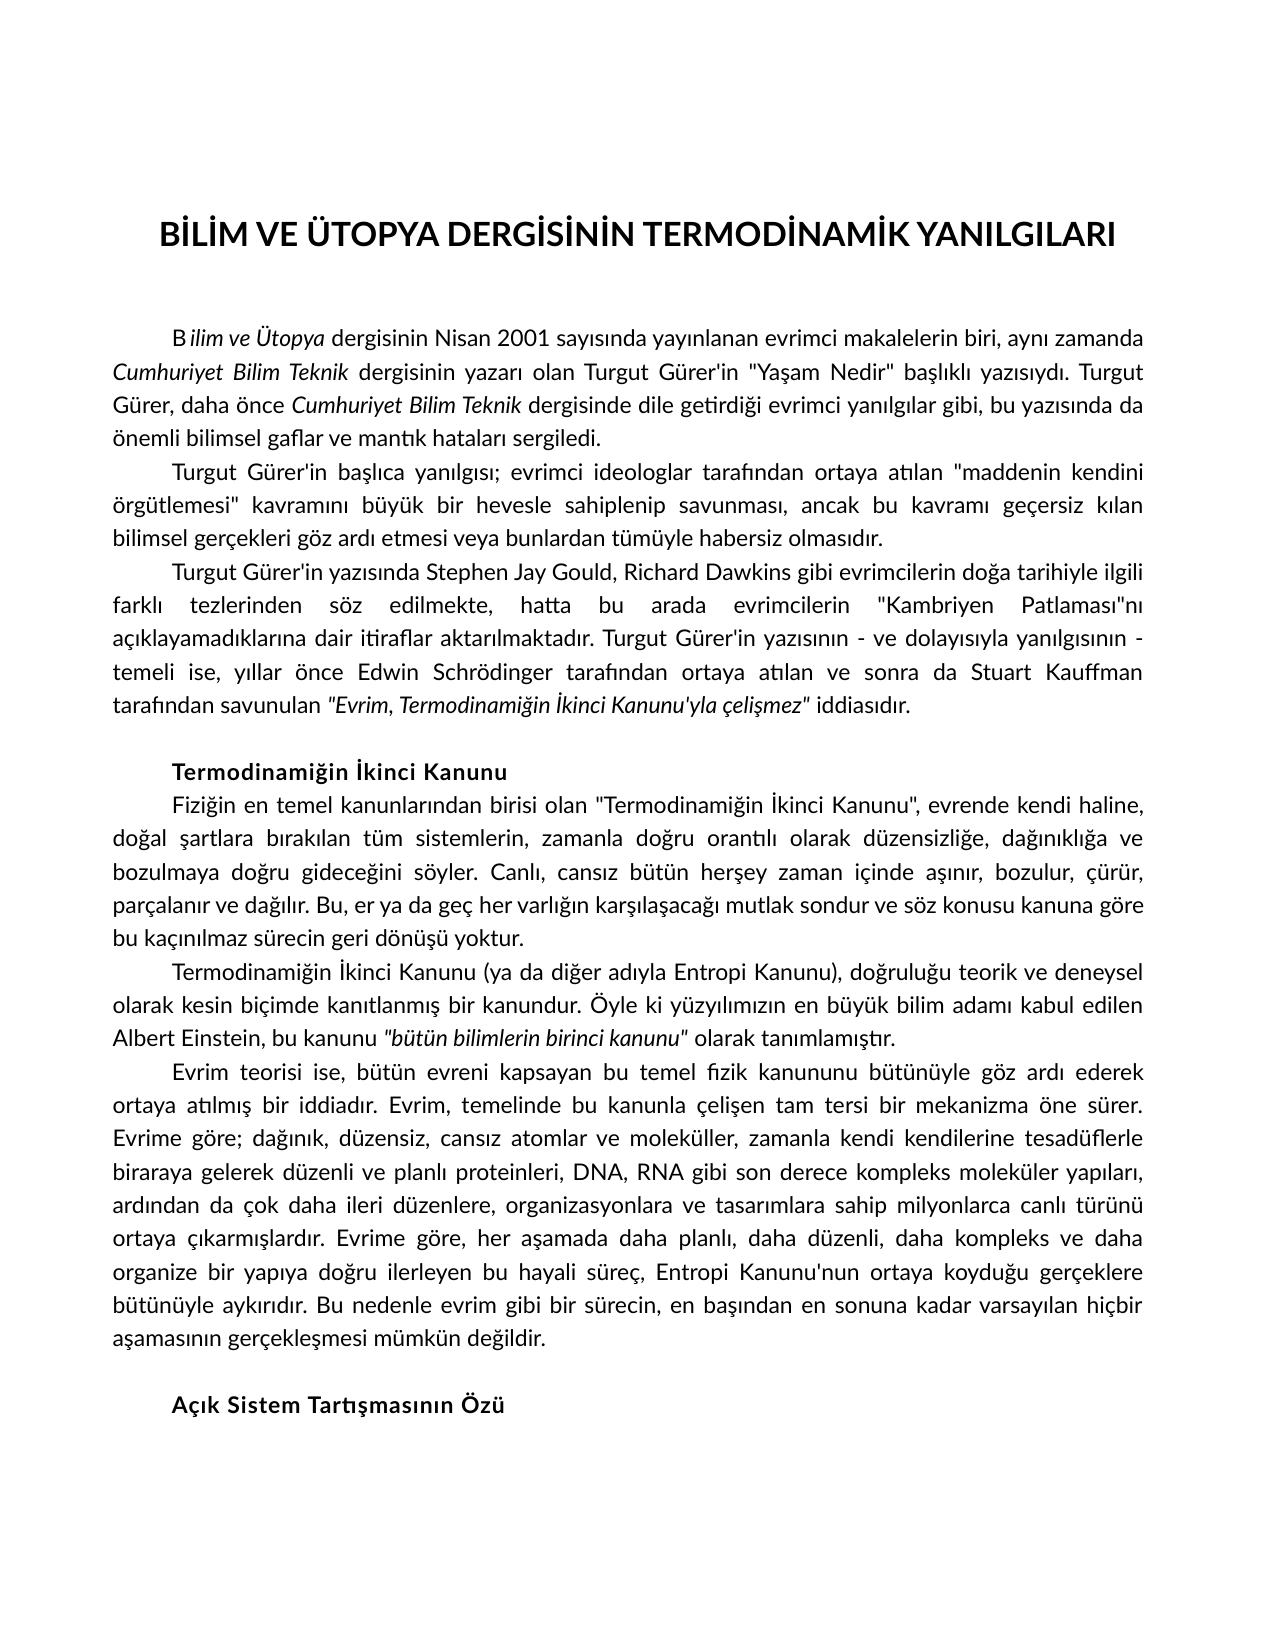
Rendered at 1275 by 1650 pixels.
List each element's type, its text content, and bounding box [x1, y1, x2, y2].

text Termodinamiğin İkinci Kanunu (ya da diğer adıyla Entropi Kanunu), doğruluğu teorik ve deneysel olarak kesin biçimde kanıtlanmış bir kanundur. Öyle ki yüzyılımızın en büyük bilim adamı kabul edilen Albert Einstein, bu kanunu "bütün bilimlerin birinci kanunu" olarak tanımlamıştır. [112, 953, 1145, 1053]
text Açık Sistem Tartışmasının Özü [112, 1387, 1145, 1420]
text Termodinamiğin İkinci Kanunu [112, 753, 1145, 787]
text Turgut Gürer'in yazısında Stephen Jay Gould, Richard Dawkins gibi evrimcilerin doğa tarihiyle ilgili farklı tezlerinden söz edilmekte, hatta bu arada evrimcilerin "Kambriyen Patlaması"nı açıklayamadıklarına dair itiraflar aktarılmaktadır. Turgut Gürer'in yazısının - ve dolayısıyla yanılgısının - temeli ise, yıllar önce Edwin Schrödinger tarafından ortaya atılan ve sonra da Stuart Kauffman tarafından savunulan "Evrim, Termodinamiğin İkinci Kanunu'yla çelişmez" iddiasıdır. [112, 553, 1145, 720]
text Turgut Gürer'in başlıca yanılgısı; evrimci ideologlar tarafından ortaya atılan "maddenin kendini örgütlemesi" kavramını büyük bir hevesle sahiplenip savunması, ancak bu kavramı geçersiz kılan bilimsel gerçekleri göz ardı etmesi veya bunlardan tümüyle habersiz olmasıdır. [112, 453, 1145, 553]
text Bilim ve Ütopya dergisinin Nisan 2001 sayısında yayınlanan evrimci makalelerin biri, aynı zamanda Cumhuriyet Bilim Teknik dergisinin yazarı olan Turgut Gürer'in "Yaşam Nedir" başlıklı yazısıydı. Turgut Gürer, daha önce Cumhuriyet Bilim Teknik dergisinde dile getirdiği evrimci yanılgılar gibi, bu yazısında da önemli bilimsel gaflar ve mantık hataları sergiledi. [112, 320, 1145, 453]
text Evrim teorisi ise, bütün evreni kapsayan bu temel fizik kanununu bütünüyle göz ardı ederek ortaya atılmış bir iddiadır. Evrim, temelinde bu kanunla çelişen tam tersi bir mekanizma öne sürer. Evrime göre; dağınık, düzensiz, cansız atomlar ve moleküller, zamanla kendi kendilerine tesadüflerle biraraya gelerek düzenli ve planlı proteinleri, DNA, RNA gibi son derece kompleks moleküler yapıları, ardından da çok daha ileri düzenlere, organizasyonlara ve tasarımlara sahip milyonlarca canlı türünü ortaya çıkarmışlardır. Evrime göre, her aşamada daha planlı, daha düzenli, daha kompleks ve daha organize bir yapıya doğru ilerleyen bu hayali süreç, Entropi Kanunu'nun ortaya koyduğu gerçeklere bütünüyle aykırıdır. Bu nedenle evrim gibi bir sürecin, en başından en sonuna kadar varsayılan hiçbir aşamasının gerçekleşmesi mümkün değildir. [112, 1053, 1145, 1353]
text Fiziğin en temel kanunlarından birisi olan "Termodinamiğin İkinci Kanunu", evrende kendi haline, doğal şartlara bırakılan tüm sistemlerin, zamanla doğru orantılı olarak düzensizliğe, dağınıklığa ve bozulmaya doğru gideceğini söyler. Canlı, cansız bütün herşey zaman içinde aşınır, bozulur, çürür, parçalanır ve dağılır. Bu, er ya da geç her varlığın karşılaşacağı mutlak sondur ve söz konusu kanuna göre bu kaçınılmaz sürecin geri dönüşü yoktur. [112, 787, 1145, 953]
subtitle BİLİM VE ÜTOPYA DERGİSİNİN TERMODİNAMİK YANILGILARI [112, 213, 1162, 253]
